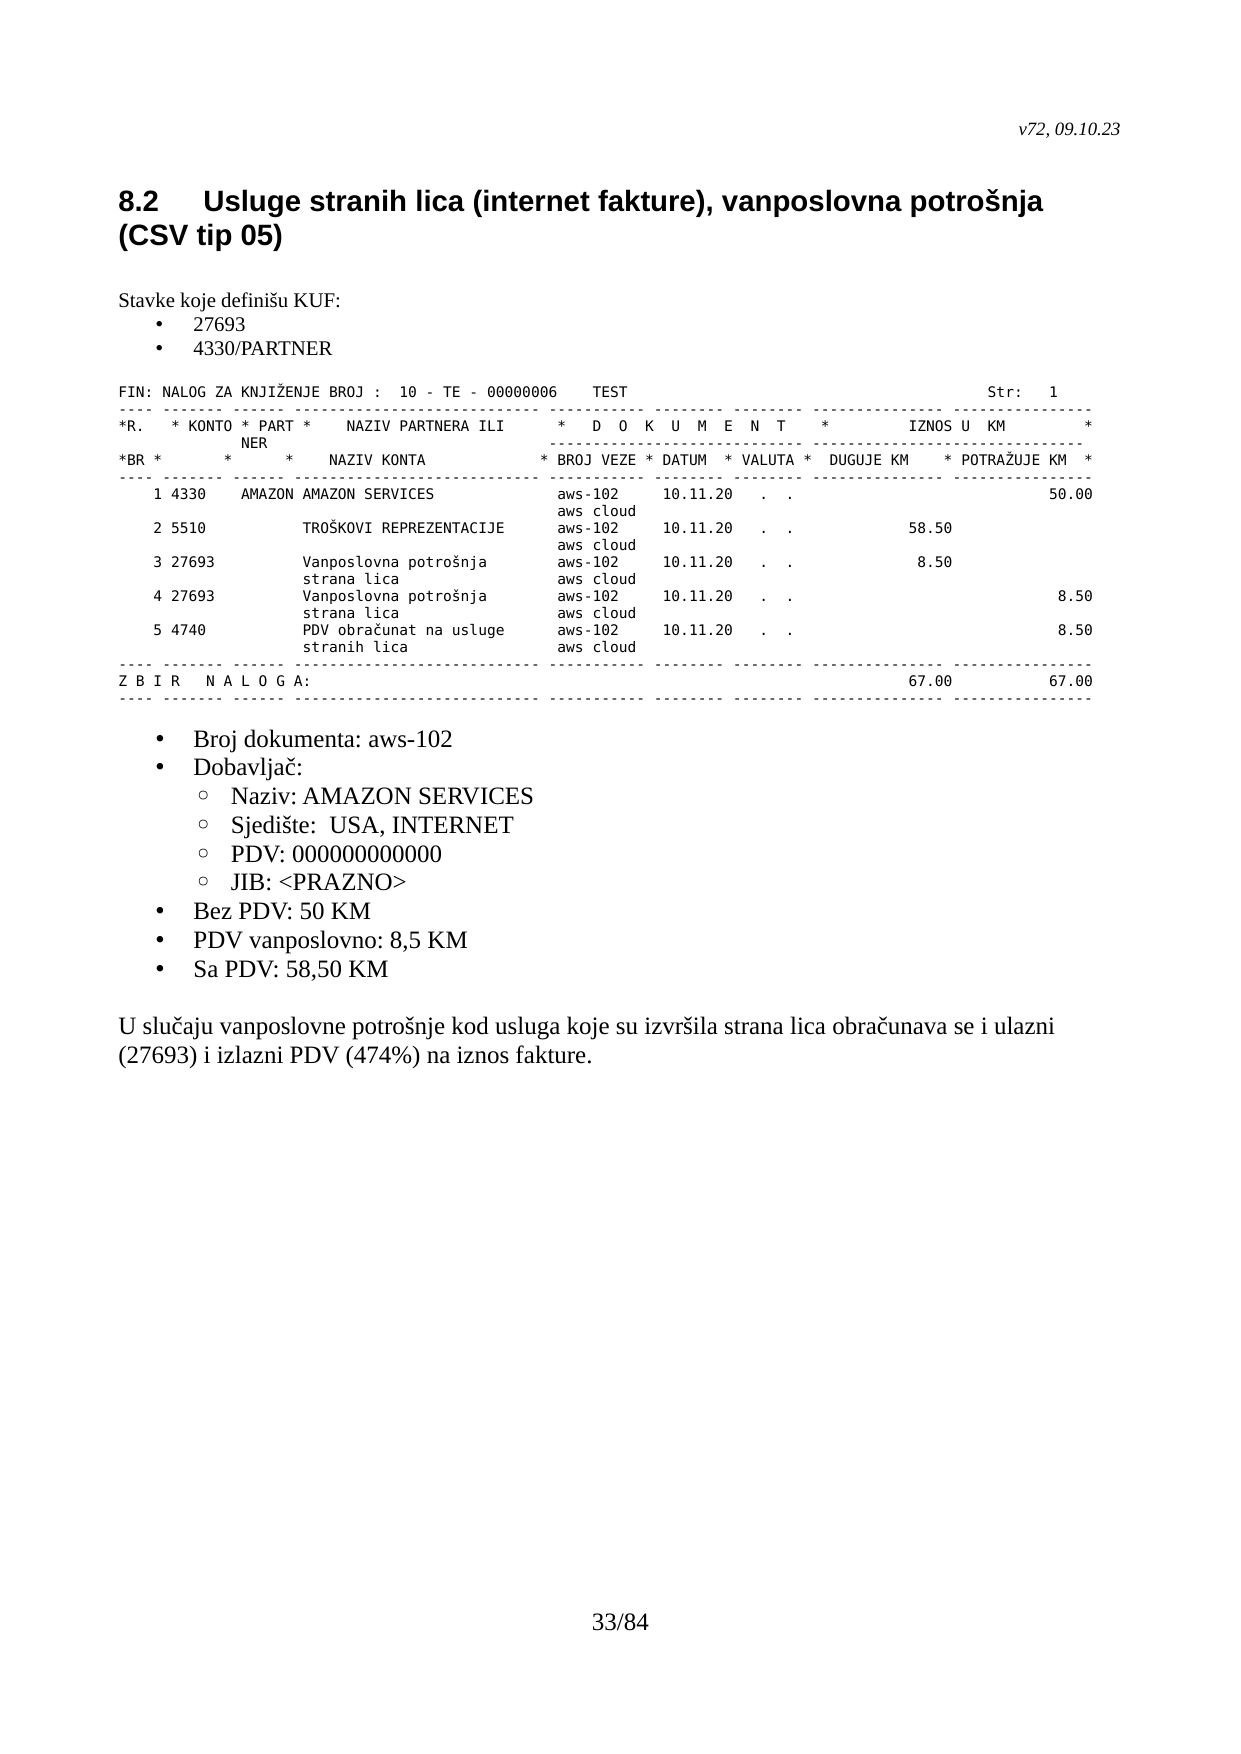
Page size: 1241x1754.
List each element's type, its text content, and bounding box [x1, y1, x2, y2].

text 2 5510 TROŠKOVI REPREZENTACIJE aws-102 10.11.20 . . 58.50 [118, 520, 1122, 537]
list PDV vanposlovno: 8,5 KM [156, 925, 1122, 954]
list Broj dokumenta: aws-102 [156, 724, 1122, 752]
list JIB: <PRAZNO> [193, 867, 1122, 896]
text 5 4740 PDV obračunat na usluge aws-102 10.11.20 . . 8.50 [118, 622, 1122, 639]
text ---- ------- ------ ---------------------------- ----------- -------- -------- --------------- ---------------- [118, 656, 1122, 673]
list 27693 [156, 312, 1122, 336]
list Sa PDV: 58,50 KM [156, 954, 1122, 982]
list 4330/PARTNER [156, 336, 1122, 360]
text *BR * * * NAZIV KONTA * BROJ VEZE * DATUM * VALUTA * DUGUJE KM * POTRAŽUJE KM * [118, 452, 1122, 469]
text ---- ------- ------ ---------------------------- ----------- -------- -------- --------------- ---------------- [118, 401, 1122, 418]
list Naziv: AMAZON SERVICES [193, 781, 1122, 810]
text NER ----------------------------- ------------------------------- [118, 435, 1122, 452]
text ---- ------- ------ ---------------------------- ----------- -------- -------- --------------- ---------------- [118, 690, 1122, 707]
text aws cloud [118, 503, 1122, 520]
text ---- ------- ------ ---------------------------- ----------- -------- -------- --------------- ---------------- [118, 469, 1122, 486]
subtitle Usluge stranih lica (internet fakture), vanposlovna potrošnja (CSV tip 05) [118, 184, 1122, 251]
text strana lica aws cloud [118, 605, 1122, 622]
text stranih lica aws cloud [118, 639, 1122, 656]
text 4 27693 Vanposlovna potrošnja aws-102 10.11.20 . . 8.50 [118, 588, 1122, 605]
text *R. * KONTO * PART * NAZIV PARTNERA ILI * D O K U M E N T * IZNOS U KM * [118, 418, 1122, 435]
text aws cloud [118, 537, 1122, 554]
list Sjedište: USA, INTERNET [193, 810, 1122, 839]
text Stavke koje definišu KUF: [118, 288, 1122, 312]
list Bez PDV: 50 KM [156, 896, 1122, 925]
list Dobavljač: [156, 752, 1122, 781]
list PDV: 000000000000 [193, 839, 1122, 867]
text strana lica aws cloud [118, 571, 1122, 588]
text U slučaju vanposlovne potrošnje kod usluga koje su izvršila strana lica obračunava se i ulazni (27693) i izlazni PDV (474%) na iznos fakture. [118, 1011, 1122, 1069]
text 1 4330 AMAZON AMAZON SERVICES aws-102 10.11.20 . . 50.00 [118, 486, 1122, 503]
text Z B I R N A L O G A: 67.00 67.00 [118, 673, 1122, 690]
text FIN: NALOG ZA KNJIŽENJE BROJ : 10 - TE - 00000006 TEST Str: 1 [118, 384, 1122, 401]
text 3 27693 Vanposlovna potrošnja aws-102 10.11.20 . . 8.50 [118, 554, 1122, 571]
